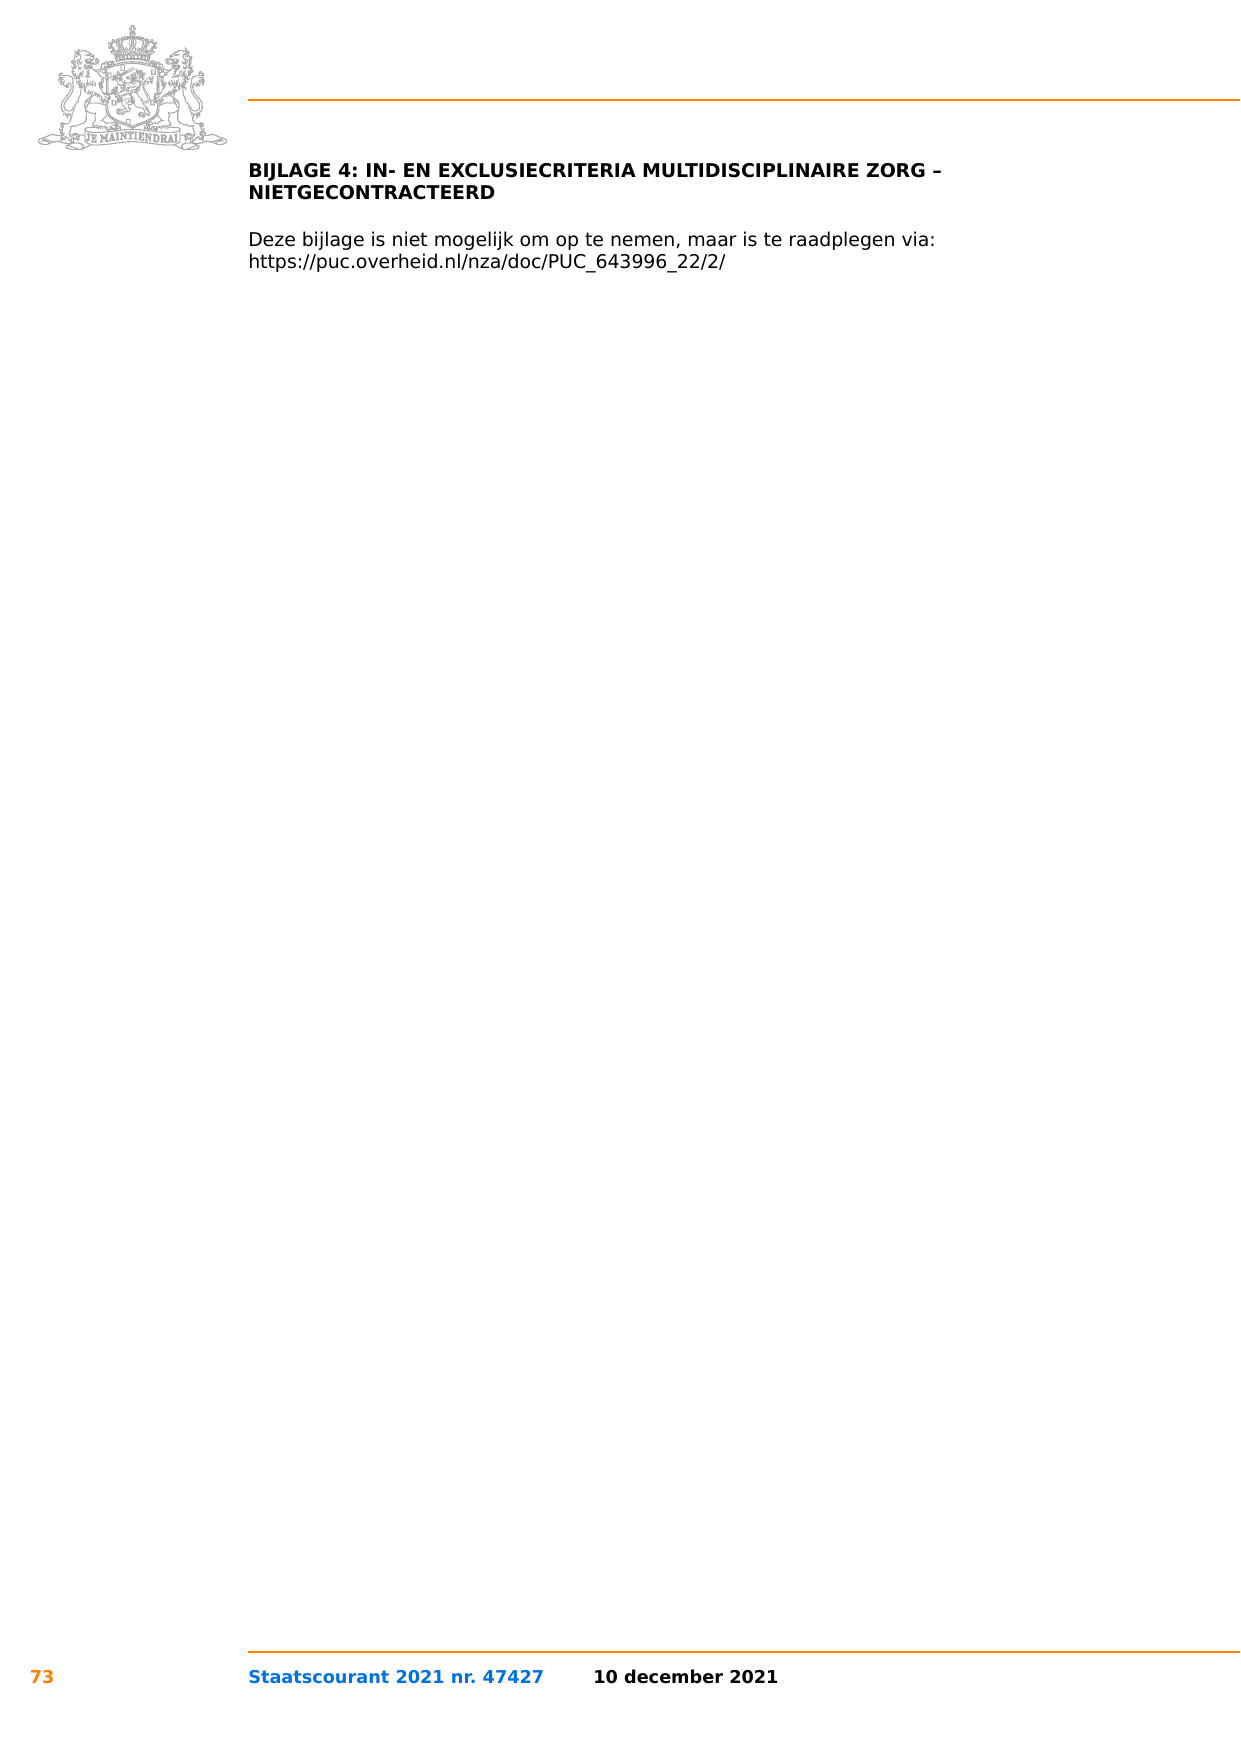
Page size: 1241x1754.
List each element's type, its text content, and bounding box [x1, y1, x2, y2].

text Deze bijlage is niet mogelijk om op te nemen, maar is te raadplegen via: https://puc.overheid.nl/nza/doc/PUC_643996_22/2/ [248, 229, 1163, 273]
subtitle BIJLAGE 4: IN- EN EXCLUSIECRITERIA MULTIDISCIPLINAIRE ZORG – NIETGECONTRACTEERD [248, 160, 1163, 204]
picture [38, 25, 227, 150]
